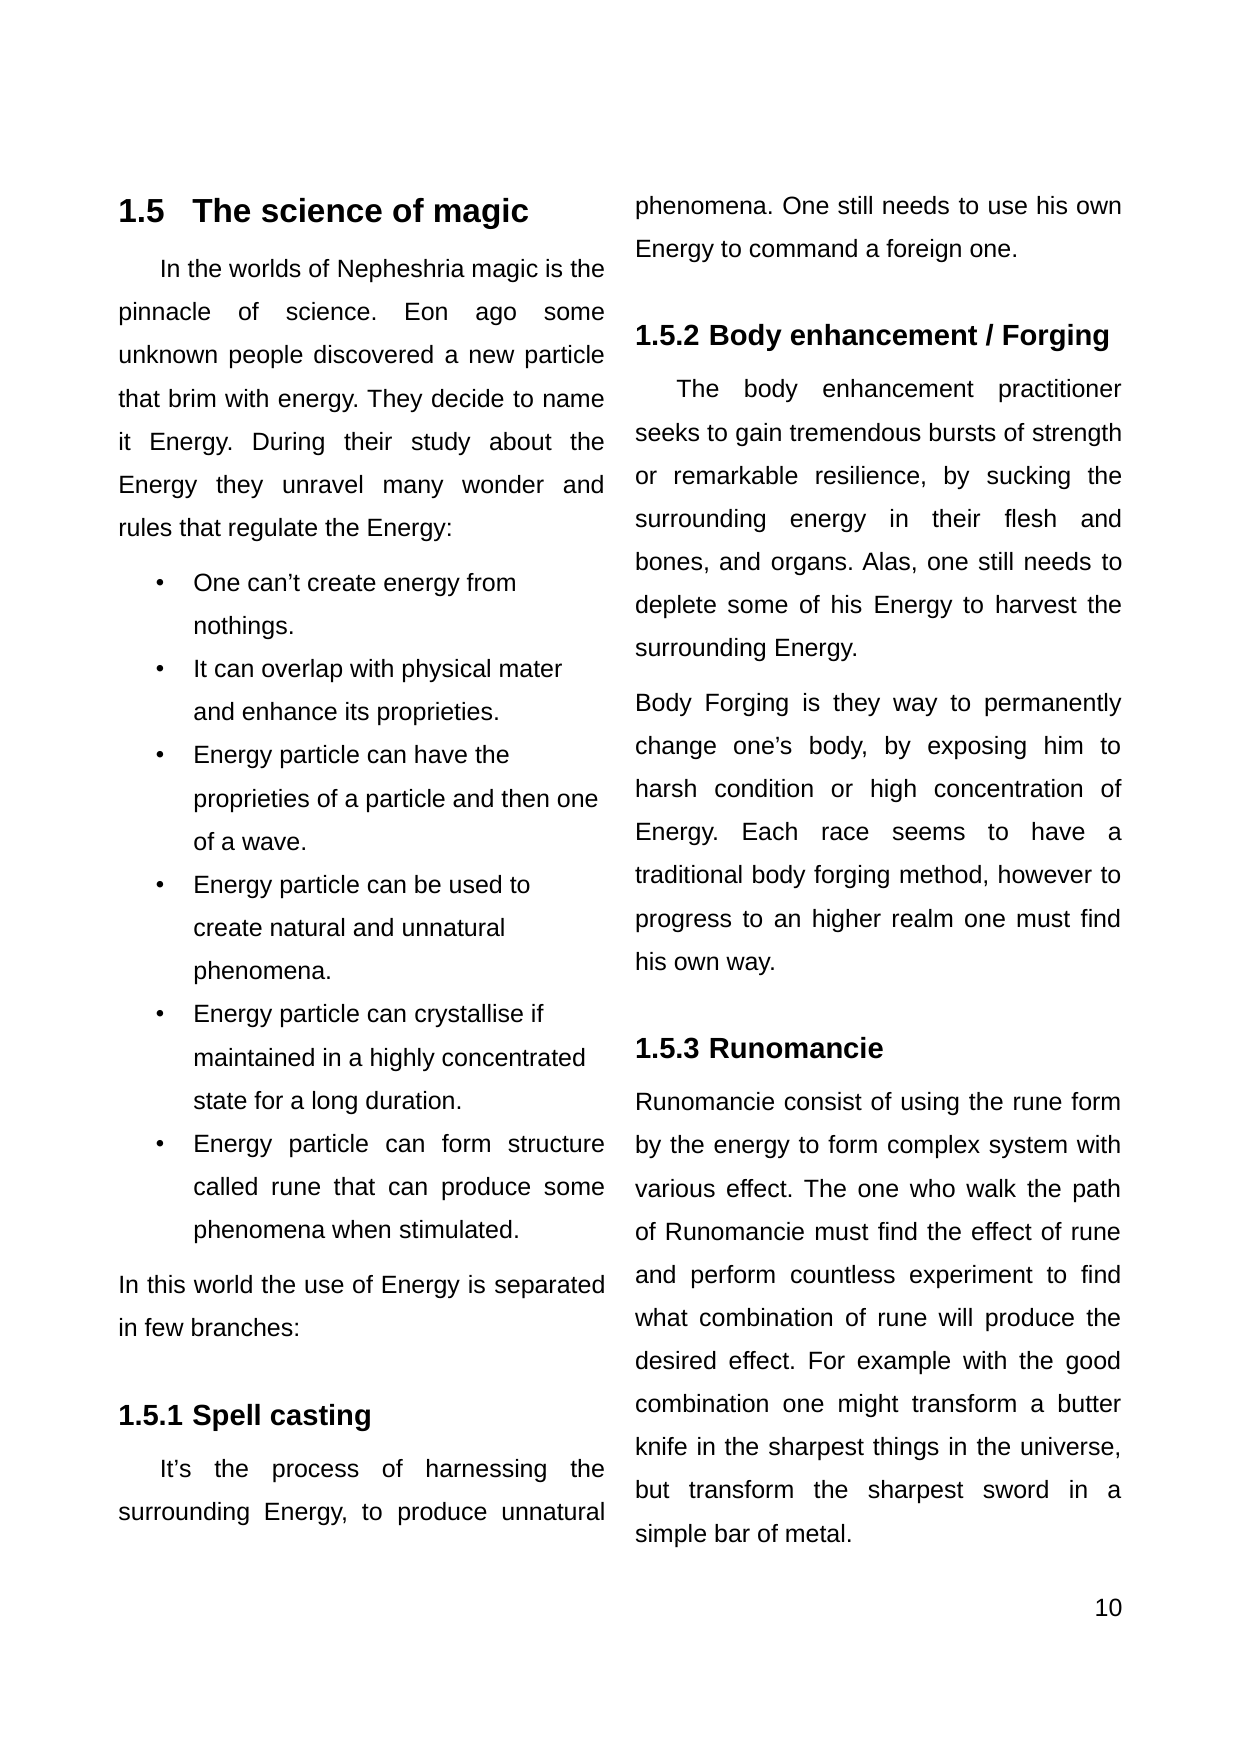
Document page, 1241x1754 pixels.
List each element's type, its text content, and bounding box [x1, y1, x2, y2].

text Body Forging is they way to permanently change one’s body, by exposing him to harsh condition or high concentration of Energy. Each race seems to have a traditional body forging method, however to progress to an higher realm one must find his own way. [635, 688, 1122, 976]
subtitle The science of magic [118, 191, 605, 229]
list Energy particle can have the proprieties of a particle and then one of a wave. [156, 741, 605, 856]
subtitle Body enhancement / Forging [635, 318, 1122, 352]
list Energy particle can form structure called rune that can produce some phenomena when stimulated. [156, 1129, 605, 1244]
subtitle Runomancie [635, 1031, 1122, 1065]
text phenomena. One still needs to use his own Energy to command a foreign one. [635, 191, 1122, 262]
text In the worlds of Nepheshria magic is the pinnacle of science. Eon ago some unknown people discovered a new particle that brim with energy. They decide to name it Energy. During their study about the Energy they unravel many wonder and rules that regulate the Energy: [118, 254, 605, 542]
text Runomancie consist of using the rune form by the energy to form complex system with various effect. The one who walk the path of Runomancie must find the effect of rune and perform countless experiment to find what combination of rune will produce the desired effect. For example with the good combination one might transform a butter knife in the sharpest things in the universe, but transform the sharpest sword in a simple bar of metal. [635, 1087, 1122, 1547]
text In this world the use of Energy is separated in few branches: [118, 1270, 605, 1342]
list Energy particle can crystallise if maintained in a highly concentrated state for a long duration. [156, 999, 605, 1114]
text The body enhancement practitioner seeks to gain tremendous bursts of strength or remarkable resilience, by sucking the surrounding energy in their flesh and bones, and organs. Alas, one still needs to deplete some of his Energy to harvest the surrounding Energy. [635, 374, 1122, 662]
subtitle Spell casting [118, 1398, 605, 1431]
list It can overlap with physical mater and enhance its proprieties. [156, 654, 605, 726]
text It’s the process of harnessing the surrounding Energy, to produce unnatural [118, 1454, 605, 1526]
list Energy particle can be used to create natural and unnatural phenomena. [156, 870, 605, 985]
list One can’t create energy from nothings. [156, 568, 605, 640]
